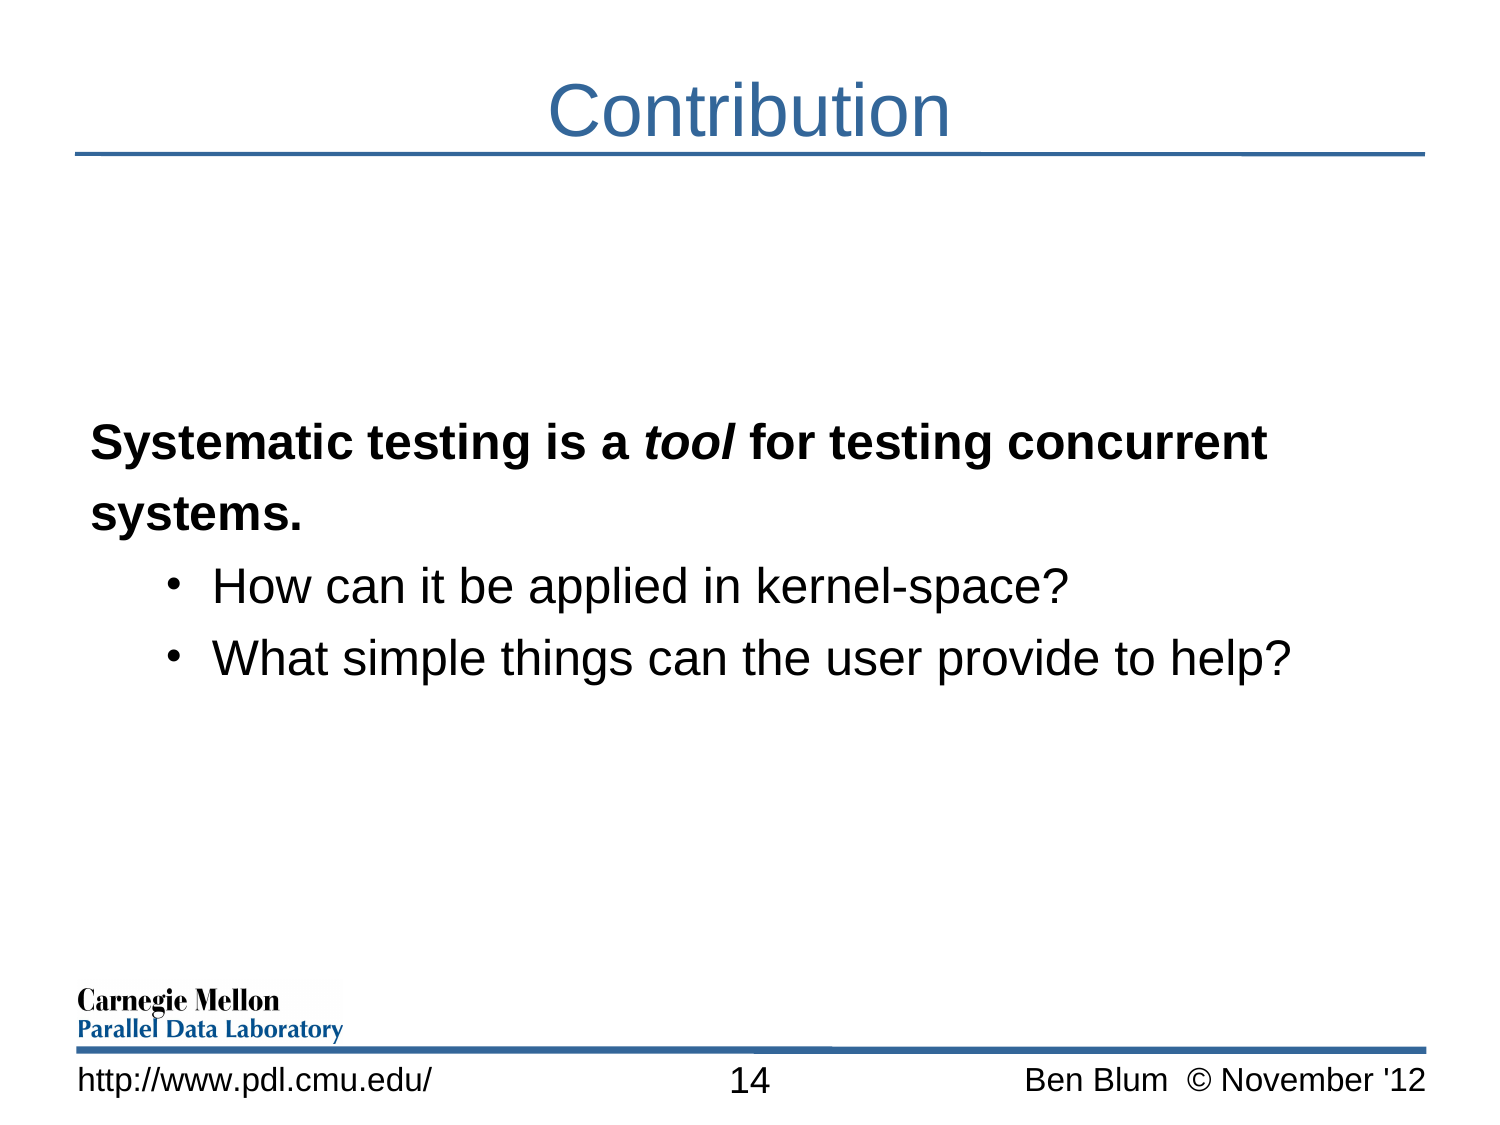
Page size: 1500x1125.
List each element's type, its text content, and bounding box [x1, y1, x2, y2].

title Contribution [112, 50, 1388, 163]
picture [77, 979, 343, 1044]
list Systematic testing is a tool for testing concurrent systems. How can it be applied in kernel-space? What simple things can the user provide to help? [75, 187, 1426, 856]
